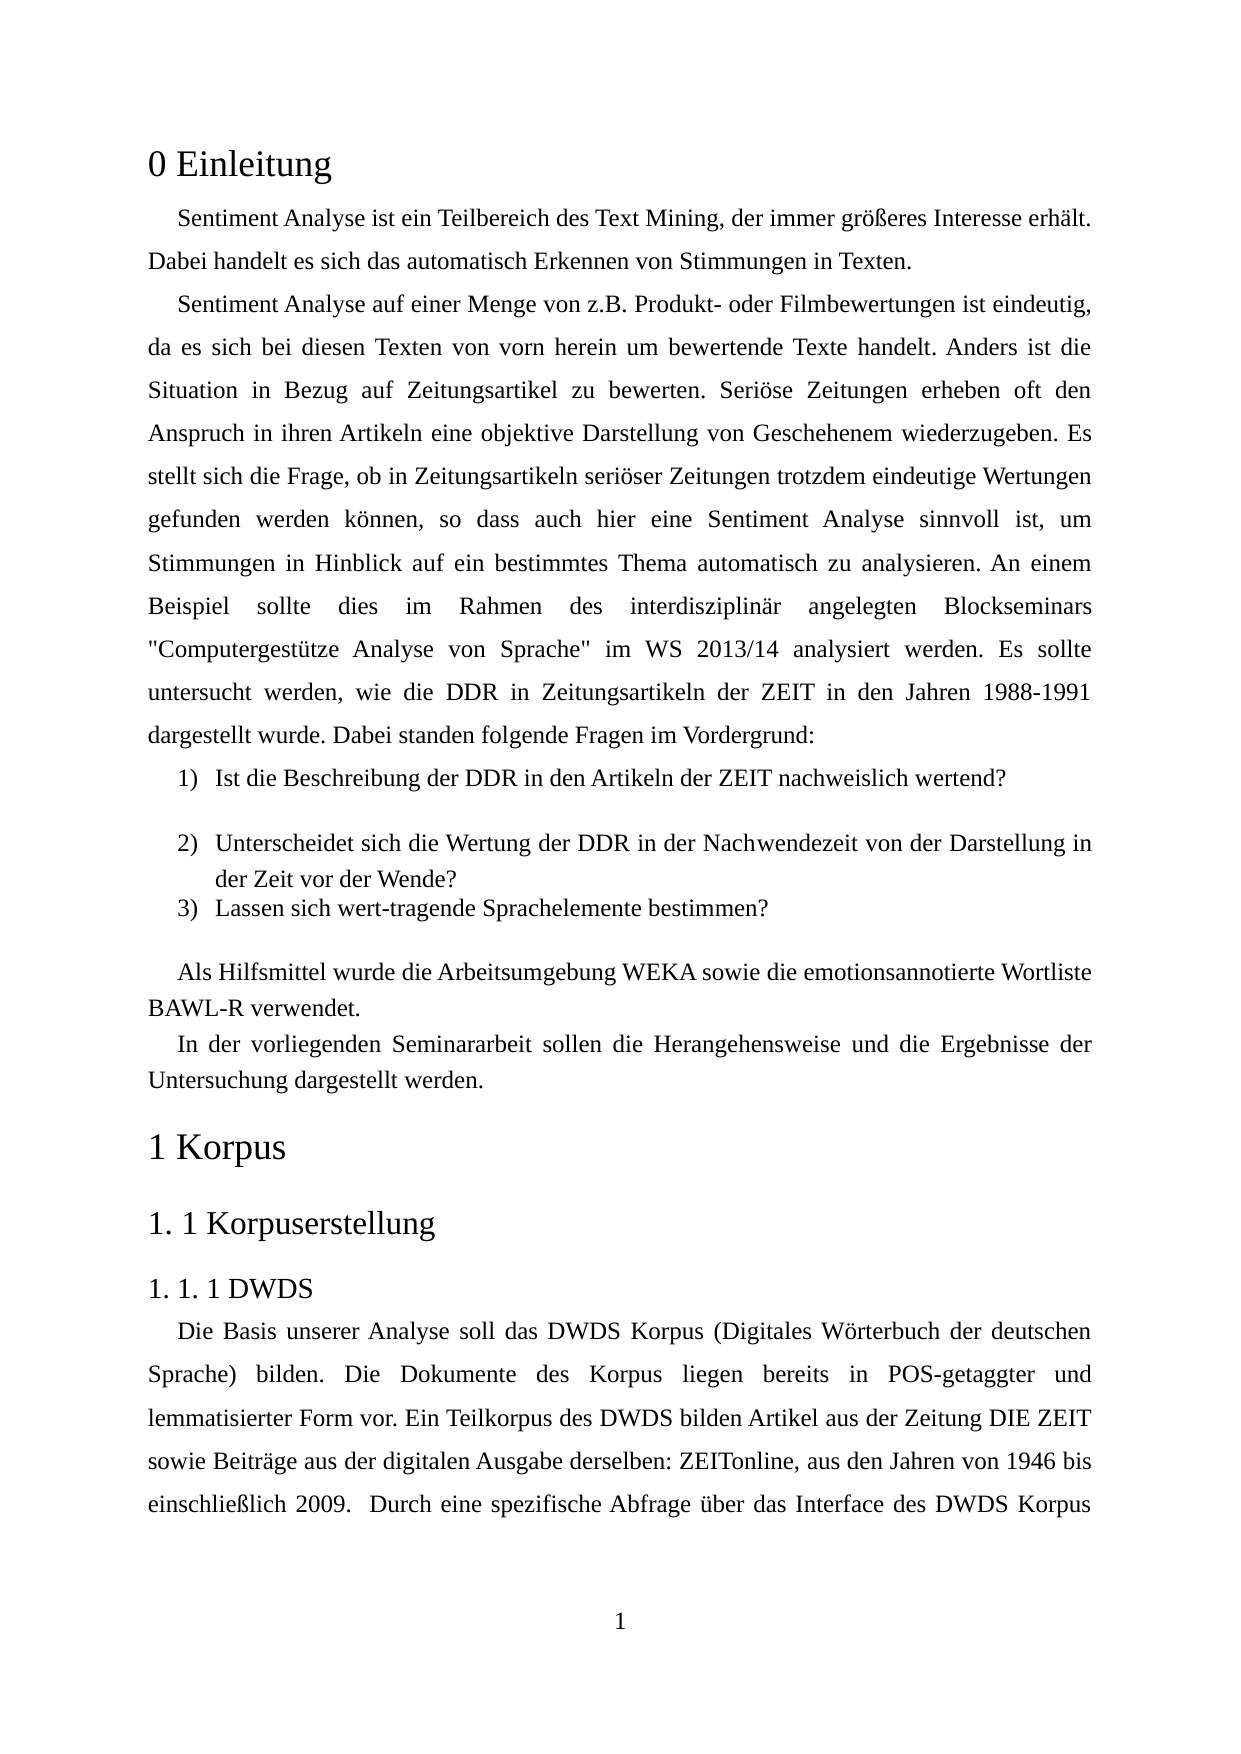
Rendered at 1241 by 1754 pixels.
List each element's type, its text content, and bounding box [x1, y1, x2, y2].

text Die Basis unserer Analyse soll das DWDS Korpus (Digitales Wörterbuch der deutschen Sprache) bilden. Die Dokumente des Korpus liegen bereits in POS-getaggter und lemmatisierter Form vor. Ein Teilkorpus des DWDS bilden Artikel aus der Zeitung DIE ZEIT sowie Beiträge aus der digitalen Ausgabe derselben: ZEITonline, aus den Jahren von 1946 bis einschließlich 2009. Durch eine spezifische Abfrage über das Interface des DWDS Korpus [148, 1316, 1093, 1518]
table_cell Lassen sich wert-tragende Sprachelemente bestimmen? [215, 893, 1093, 957]
text 1. 1. 1 DWDS [148, 1271, 1093, 1304]
text 1 Korpus [148, 1125, 1093, 1168]
text Sentiment Analyse ist ein Teilbereich des Text Mining, der immer größeres Interesse erhält. Dabei handelt es sich das automatisch Erkennen von Stimmungen in Texten. [148, 203, 1093, 274]
table_header [148, 763, 215, 828]
text In der vorliegenden Seminararbeit sollen die Herangehensweise und die Ergebnisse der Untersuchung dargestellt werden. [148, 1029, 1093, 1094]
table_cell Unterscheidet sich die Wertung der DDR in der Nachwendezeit von der Darstellung in der Zeit vor der Wende? [215, 828, 1093, 893]
text Sentiment Analyse auf einer Menge von z.B. Produkt- oder Filmbewertungen ist eindeutig, da es sich bei diesen Texten von vorn herein um bewertende Texte handelt. Anders ist die Situation in Bezug auf Zeitungsartikel zu bewerten. Seriöse Zeitungen erheben oft den Anspruch in ihren Artikeln eine objektive Darstellung von Geschehenem wiederzugeben. Es stellt sich die Frage, ob in Zeitungsartikeln seriöser Zeitungen trotzdem eindeutige Wertungen gefunden werden können, so dass auch hier eine Sentiment Analyse sinnvoll ist, um Stimmungen in Hinblick auf ein bestimmtes Thema automatisch zu analysieren. An einem Beispiel sollte dies im Rahmen des interdisziplinär angelegten Blockseminars "Computergestütze Analyse von Sprache" im WS 2013/14 analysiert werden. Es sollte untersucht werden, wie die DDR in Zeitungsartikeln der ZEIT in den Jahren 1988-1991 dargestellt wurde. Dabei standen folgende Fragen im Vordergrund: [148, 289, 1093, 749]
text 1. 1 Korpuserstellung [148, 1203, 1093, 1242]
table_header Ist die Beschreibung der DDR in den Artikeln der ZEIT nachweislich wertend? [215, 763, 1093, 828]
table_cell [148, 828, 215, 893]
table_cell [148, 893, 215, 957]
text 0 Einleitung [148, 142, 1093, 185]
text Als Hilfsmittel wurde die Arbeitsumgebung WEKA sowie die emotionsannotierte Wortliste BAWL-R verwendet. [148, 957, 1093, 1022]
